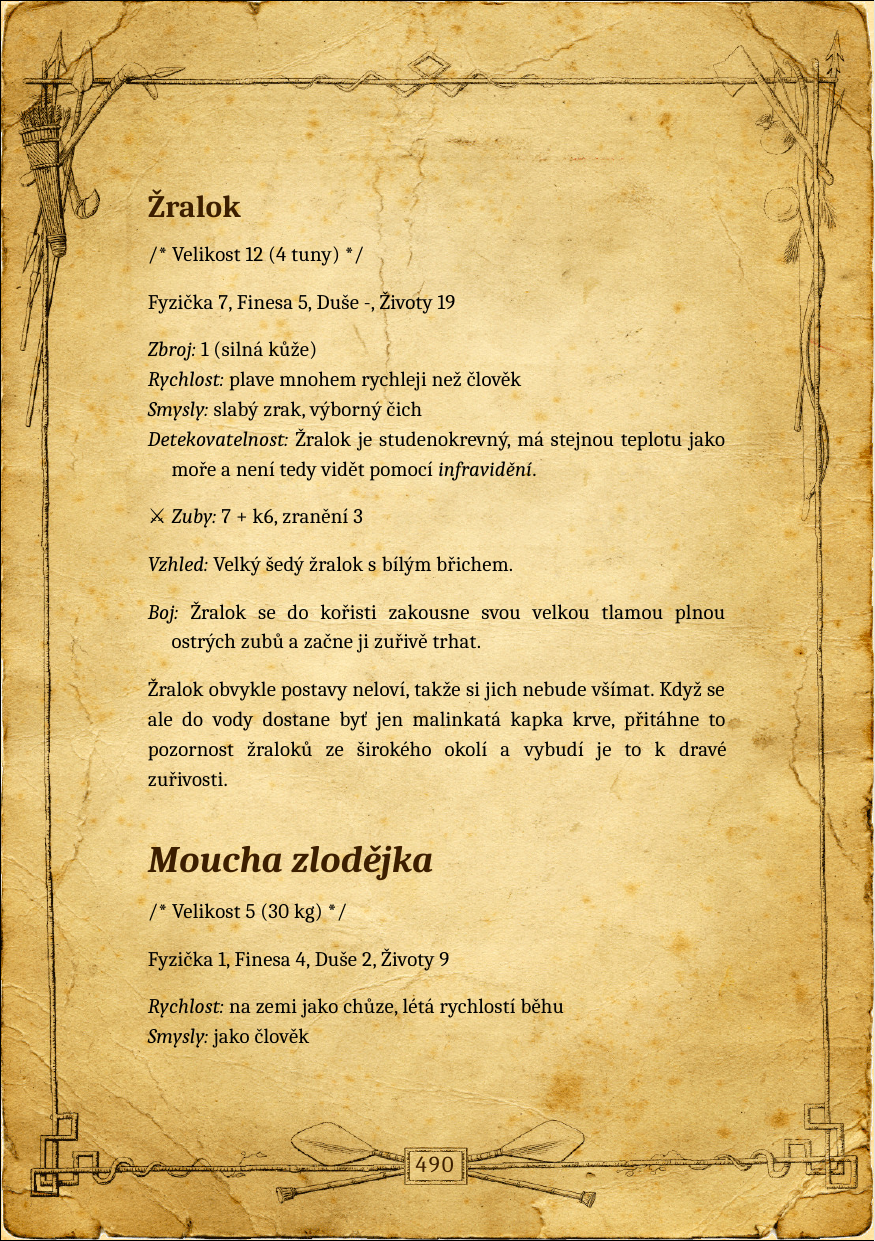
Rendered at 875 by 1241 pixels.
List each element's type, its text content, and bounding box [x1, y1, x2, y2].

text Rychlost: plave mnohem rychleji než člověk [148, 368, 726, 392]
text /* Velikost 5 (30 kg) */ [148, 899, 726, 923]
text /* Velikost 12 (4 tuny) */ [148, 243, 726, 267]
text Fyzička 7, Finesa 5, Duše -, Životy 19 [148, 290, 726, 314]
subtitle Žralok [148, 189, 726, 225]
text Vzhled: Velký šedý žralok s⁠ bílým břichem. [148, 553, 726, 577]
text Smysly: jako člověk [148, 1025, 726, 1049]
text Zbroj: 1 (silná kůže) [148, 338, 726, 362]
text Boj: Žralok se do kořisti zakousne svou velkou tlamou plnou ostrých zubů a⁠ začne ji zuřivě trhat. [148, 600, 726, 654]
picture [1, 1, 874, 1240]
text Detekovatelnost: Žralok je studenokrevný, má stejnou teplotu jako moře a⁠ není tedy vidět pomocí infravidění. [148, 428, 726, 481]
subtitle Moucha zlodějka [148, 839, 726, 882]
text Smysly: slabý zrak, výborný čich [148, 398, 726, 422]
text Rychlost: na zemi jako chůze, létá rychlostí běhu [148, 995, 726, 1019]
text Žralok obvykle postavy neloví, takže si jich nebude všímat. Když se ale do vody dostane byť jen malinkatá kapka krve, přitáhne to pozornost žraloků ze širokého okolí a⁠ vybudí je to k⁠ dravé zuřivosti. [148, 678, 726, 791]
text Fyzička 1, Finesa 4, Duše 2, Životy 9 [148, 947, 726, 971]
text ⚔ Zuby: 7 + k6, zranění 3 [148, 505, 726, 529]
